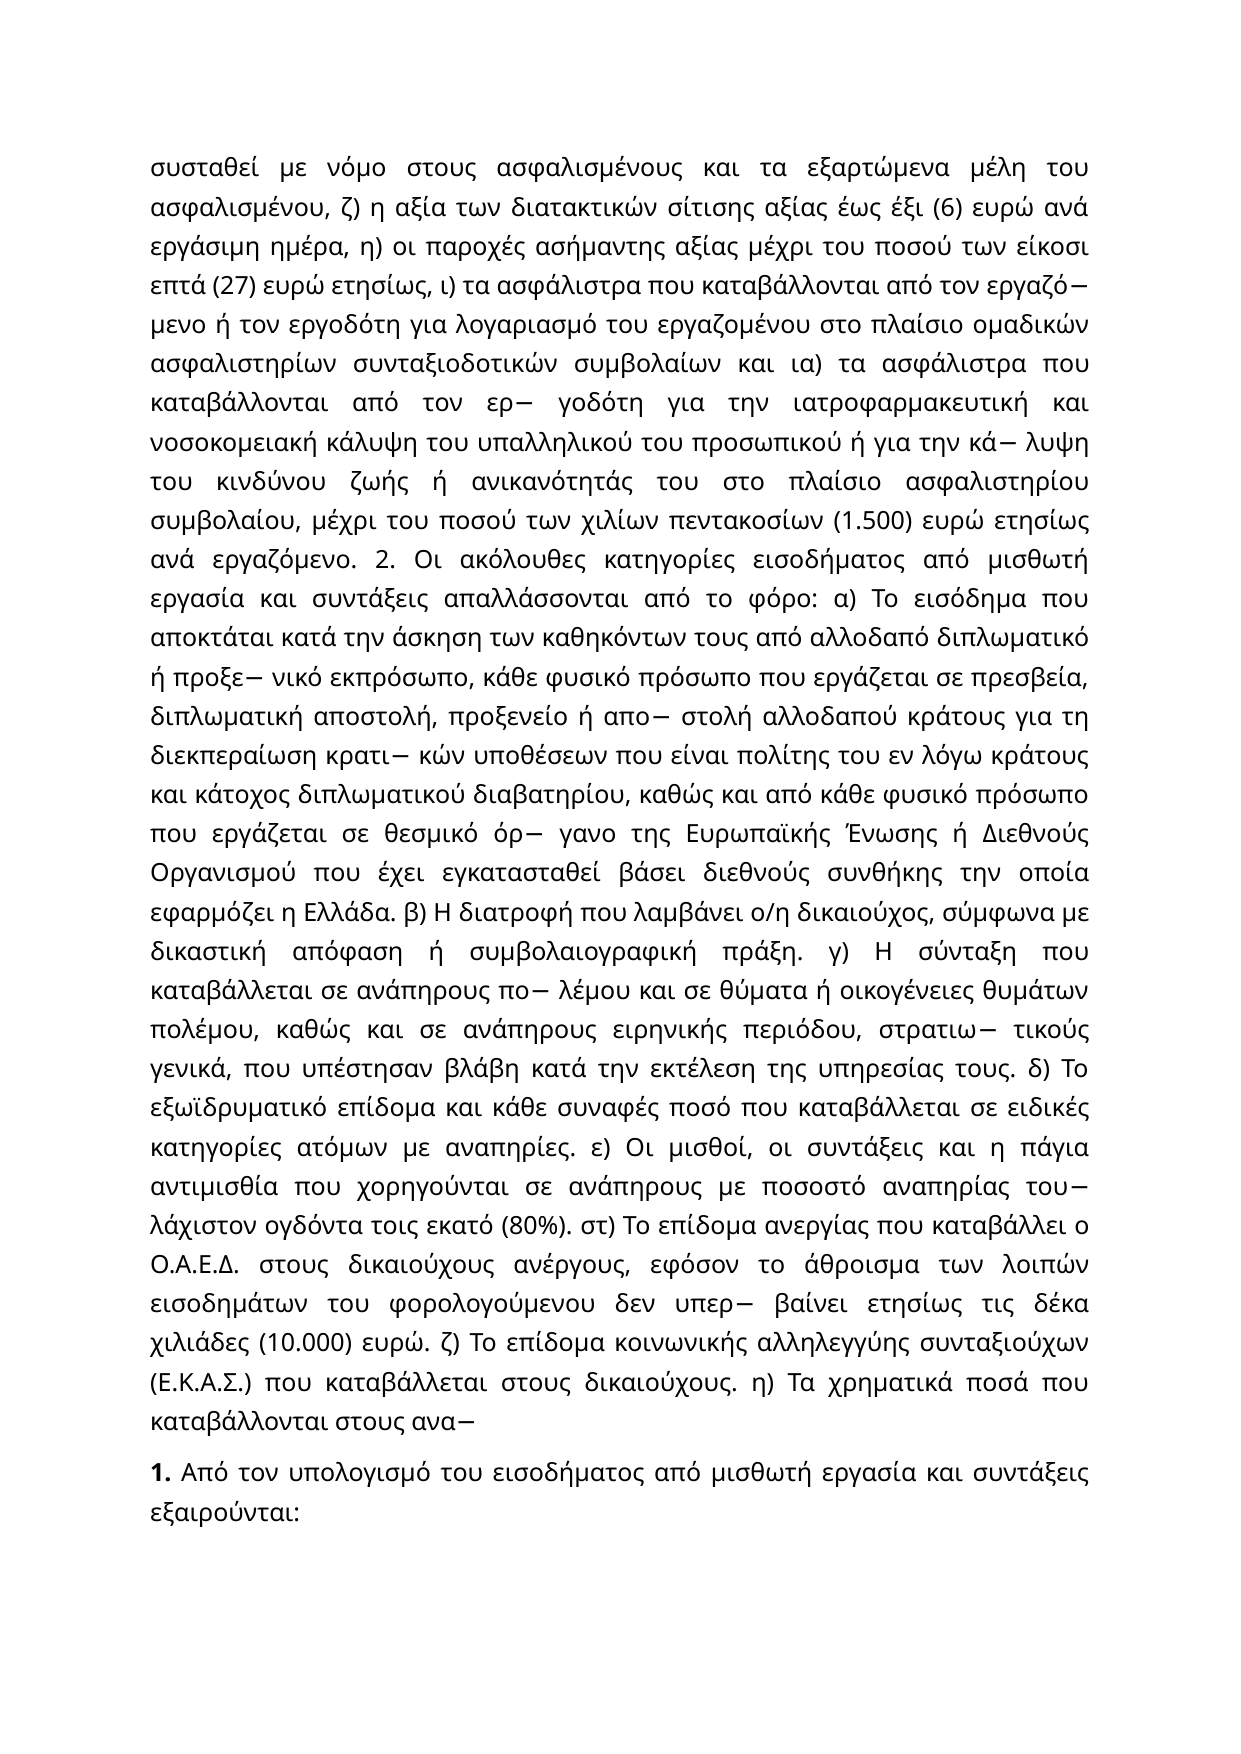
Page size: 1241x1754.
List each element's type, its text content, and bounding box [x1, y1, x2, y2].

text συσταθεί με νόμο στους ασφαλισμένους και τα εξαρτώμενα μέλη του ασφαλισμένου, ζ) η αξία των διατακτικών σίτισης αξίας έως έξι (6) ευρώ ανά εργάσιμη ημέρα, η) οι παροχές ασήμαντης αξίας μέχρι του ποσού των είκοσι επτά (27) ευρώ ετησίως, ι) τα ασφάλιστρα που καταβάλλονται από τον εργαζό− μενο ή τον εργοδότη για λογαριασμό του εργαζομένου στο πλαίσιο ομαδικών ασφαλιστηρίων συνταξιοδοτικών συμβολαίων και ια) τα ασφάλιστρα που καταβάλλονται από τον ερ− γοδότη για την ιατροφαρμακευτική και νοσοκομειακή κάλυψη του υπαλληλικού του προσωπικού ή για την κά− λυψη του κινδύνου ζωής ή ανικανότητάς του στο πλαίσιο ασφαλιστηρίου συμβολαίου, μέχρι του ποσού των χιλίων πεντακοσίων (1.500) ευρώ ετησίως ανά εργαζόμενο. 2. Οι ακόλουθες κατηγορίες εισοδήματος από μισθωτή εργασία και συντάξεις απαλλάσσονται από το φόρο: α) Το εισόδημα που αποκτάται κατά την άσκηση των καθηκόντων τους από αλλοδαπό διπλωματικό ή προξε− νικό εκπρόσωπο, κάθε φυσικό πρόσωπο που εργάζεται σε πρεσβεία, διπλωματική αποστολή, προξενείο ή απο− στολή αλλοδαπού κράτους για τη διεκπεραίωση κρατι− κών υποθέσεων που είναι πολίτης του εν λόγω κράτους και κάτοχος διπλωματικού διαβατηρίου, καθώς και από κάθε φυσικό πρόσωπο που εργάζεται σε θεσμικό όρ− γανο της Ευρωπαϊκής Ένωσης ή Διεθνούς Οργανισμού που έχει εγκατασταθεί βάσει διεθνούς συνθήκης την οποία εφαρμόζει η Ελλάδα. β) Η διατροφή που λαμβάνει ο/η δικαιούχος, σύμφωνα με δικαστική απόφαση ή συμβολαιογραφική πράξη. γ) Η σύνταξη που καταβάλλεται σε ανάπηρους πο− λέμου και σε θύματα ή οικογένειες θυμάτων πολέμου, καθώς και σε ανάπηρους ειρηνικής περιόδου, στρατιω− τικούς γενικά, που υπέστησαν βλάβη κατά την εκτέλεση της υπηρεσίας τους. δ) Το εξωϊδρυματικό επίδομα και κάθε συναφές ποσό που καταβάλλεται σε ειδικές κατηγορίες ατόμων με αναπηρίες. ε) Οι μισθοί, οι συντάξεις και η πάγια αντιμισθία που χορηγούνται σε ανάπηρους με ποσοστό αναπηρίας του− λάχιστον ογδόντα τοις εκατό (80%). στ) Το επίδομα ανεργίας που καταβάλλει ο Ο.Α.Ε.Δ. στους δικαιούχους ανέργους, εφόσον το άθροισμα των λοιπών εισοδημάτων του φορολογούμενου δεν υπερ− βαίνει ετησίως τις δέκα χιλιάδες (10.000) ευρώ. ζ) Το επίδομα κοινωνικής αλληλεγγύης συνταξιούχων (Ε.Κ.Α.Σ.) που καταβάλλεται στους δικαιούχους. η) Τα χρηματικά ποσά που καταβάλλονται στους ανα− [150, 150, 1090, 1437]
text 1. Από τον υπολογισμό του εισοδήματος από μισθωτή εργασία και συντάξεις εξαιρούνται: [150, 1455, 1090, 1528]
